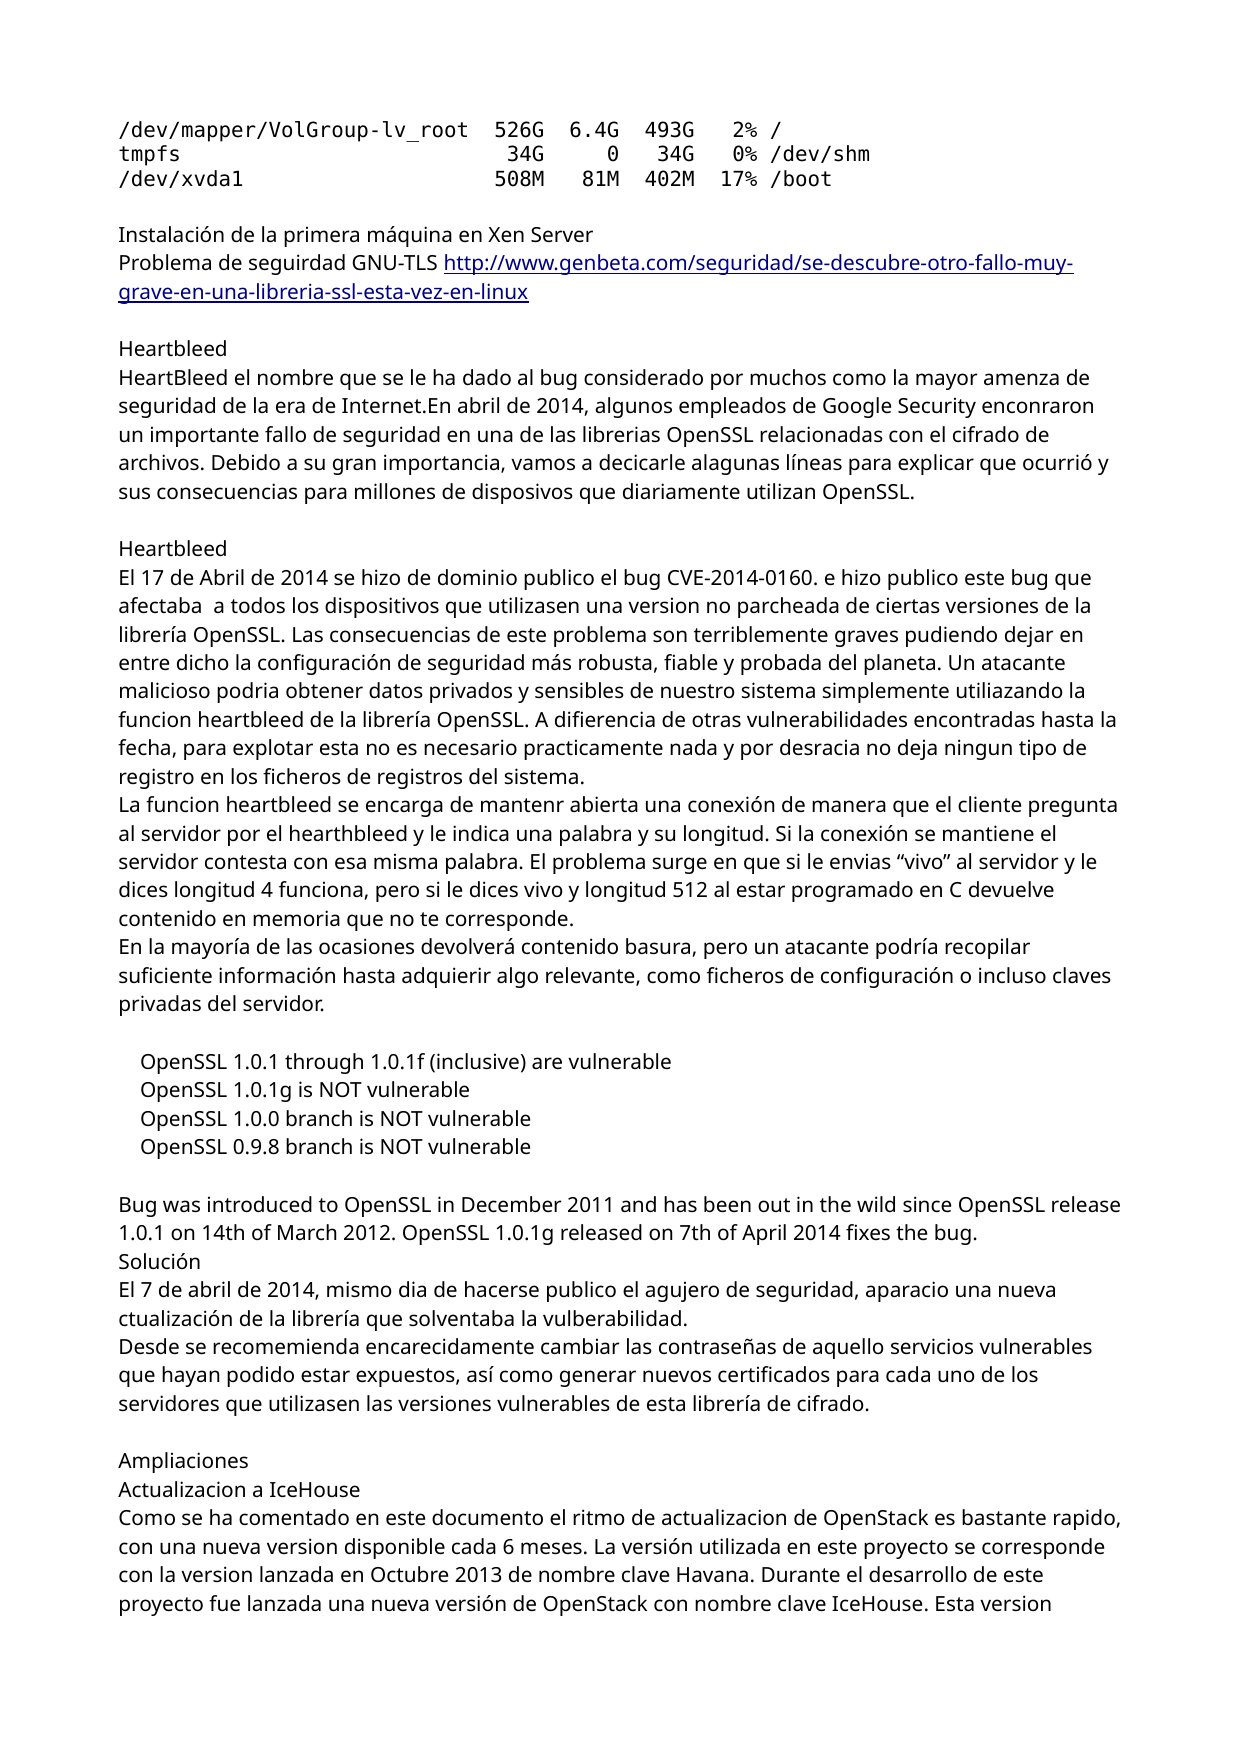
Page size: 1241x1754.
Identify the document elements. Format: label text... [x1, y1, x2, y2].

text Bug was introduced to OpenSSL in December 2011 and has been out in the wild since OpenSSL release 1.0.1 on 14th of March 2012. OpenSSL 1.0.1g released on 7th of April 2014 fixes the bug. [118, 1190, 1122, 1247]
text El 17 de Abril de 2014 se hizo de dominio publico el bug CVE-2014-0160. e hizo publico este bug que afectaba a todos los dispositivos que utilizasen una version no parcheada de ciertas versiones de la librería OpenSSL. Las consecuencias de este problema son terriblemente graves pudiendo dejar en entre dicho la configuración de seguridad más robusta, fiable y probada del planeta. Un atacante malicioso podria obtener datos privados y sensibles de nuestro sistema simplemente utiliazando la funcion heartbleed de la librería OpenSSL. A difierencia de otras vulnerabilidades encontradas hasta la fecha, para explotar esta no es necesario practicamente nada y por desracia no deja ningun tipo de registro en los ficheros de registros del sistema. [118, 563, 1122, 790]
text tmpfs 34G 0 34G 0% /dev/shm [118, 142, 1122, 167]
text Problema de seguirdad GNU-TLS http://www.genbeta.com/seguridad/se-descubre-otro-fallo-muy-grave-en-una-libreria-ssl-esta-vez-en-linux [118, 248, 1122, 305]
text OpenSSL 1.0.0 branch is NOT vulnerable [118, 1104, 1122, 1132]
text Heartbleed [118, 534, 1122, 563]
text OpenSSL 0.9.8 branch is NOT vulnerable [118, 1132, 1122, 1161]
text Heartbleed [118, 334, 1122, 363]
text En la mayoría de las ocasiones devolverá contenido basura, pero un atacante podría recopilar suficiente información hasta adquierir algo relevante, como ficheros de configuración o incluso claves privadas del servidor. [118, 932, 1122, 1018]
text Ampliaciones [118, 1447, 1122, 1475]
text Instalación de la primera máquina en Xen Server [118, 220, 1122, 248]
text OpenSSL 1.0.1 through 1.0.1f (inclusive) are vulnerable [118, 1047, 1122, 1075]
text Como se ha comentado en este documento el ritmo de actualizacion de OpenStack es bastante rapido, con una nueva version disponible cada 6 meses. La versión utilizada en este proyecto se corresponde con la version lanzada en Octubre 2013 de nombre clave Havana. Durante el desarrollo de este proyecto fue lanzada una nueva versión de OpenStack con nombre clave IceHouse. Esta version [118, 1503, 1122, 1617]
text La funcion heartbleed se encarga de mantenr abierta una conexión de manera que el cliente pregunta al servidor por el hearthbleed y le indica una palabra y su longitud. Si la conexión se mantiene el servidor contesta con esa misma palabra. El problema surge en que si le envias “vivo” al servidor y le dices longitud 4 funciona, pero si le dices vivo y longitud 512 al estar programado en C devuelve contenido en memoria que no te corresponde. [118, 790, 1122, 932]
text Actualizacion a IceHouse [118, 1475, 1122, 1503]
text Desde se recomemienda encarecidamente cambiar las contraseñas de aquello servicios vulnerables que hayan podido estar expuestos, así como generar nuevos certificados para cada uno de los servidores que utilizasen las versiones vulnerables de esta librería de cifrado. [118, 1332, 1122, 1417]
text /dev/xvda1 508M 81M 402M 17% /boot [118, 167, 1122, 191]
text OpenSSL 1.0.1g is NOT vulnerable [118, 1075, 1122, 1104]
text HeartBleed el nombre que se le ha dado al bug considerado por muchos como la mayor amenza de seguridad de la era de Internet.En abril de 2014, algunos empleados de Google Security enconraron un importante fallo de seguridad en una de las librerias OpenSSL relacionadas con el cifrado de archivos. Debido a su gran importancia, vamos a decicarle alagunas líneas para explicar que ocurrió y sus consecuencias para millones de disposivos que diariamente utilizan OpenSSL. [118, 363, 1122, 505]
text Solución [118, 1247, 1122, 1275]
text /dev/mapper/VolGroup-lv_root 526G 6.4G 493G 2% / [118, 118, 1122, 142]
text El 7 de abril de 2014, mismo dia de hacerse publico el agujero de seguridad, aparacio una nueva ctualización de la librería que solventaba la vulberabilidad. [118, 1275, 1122, 1332]
